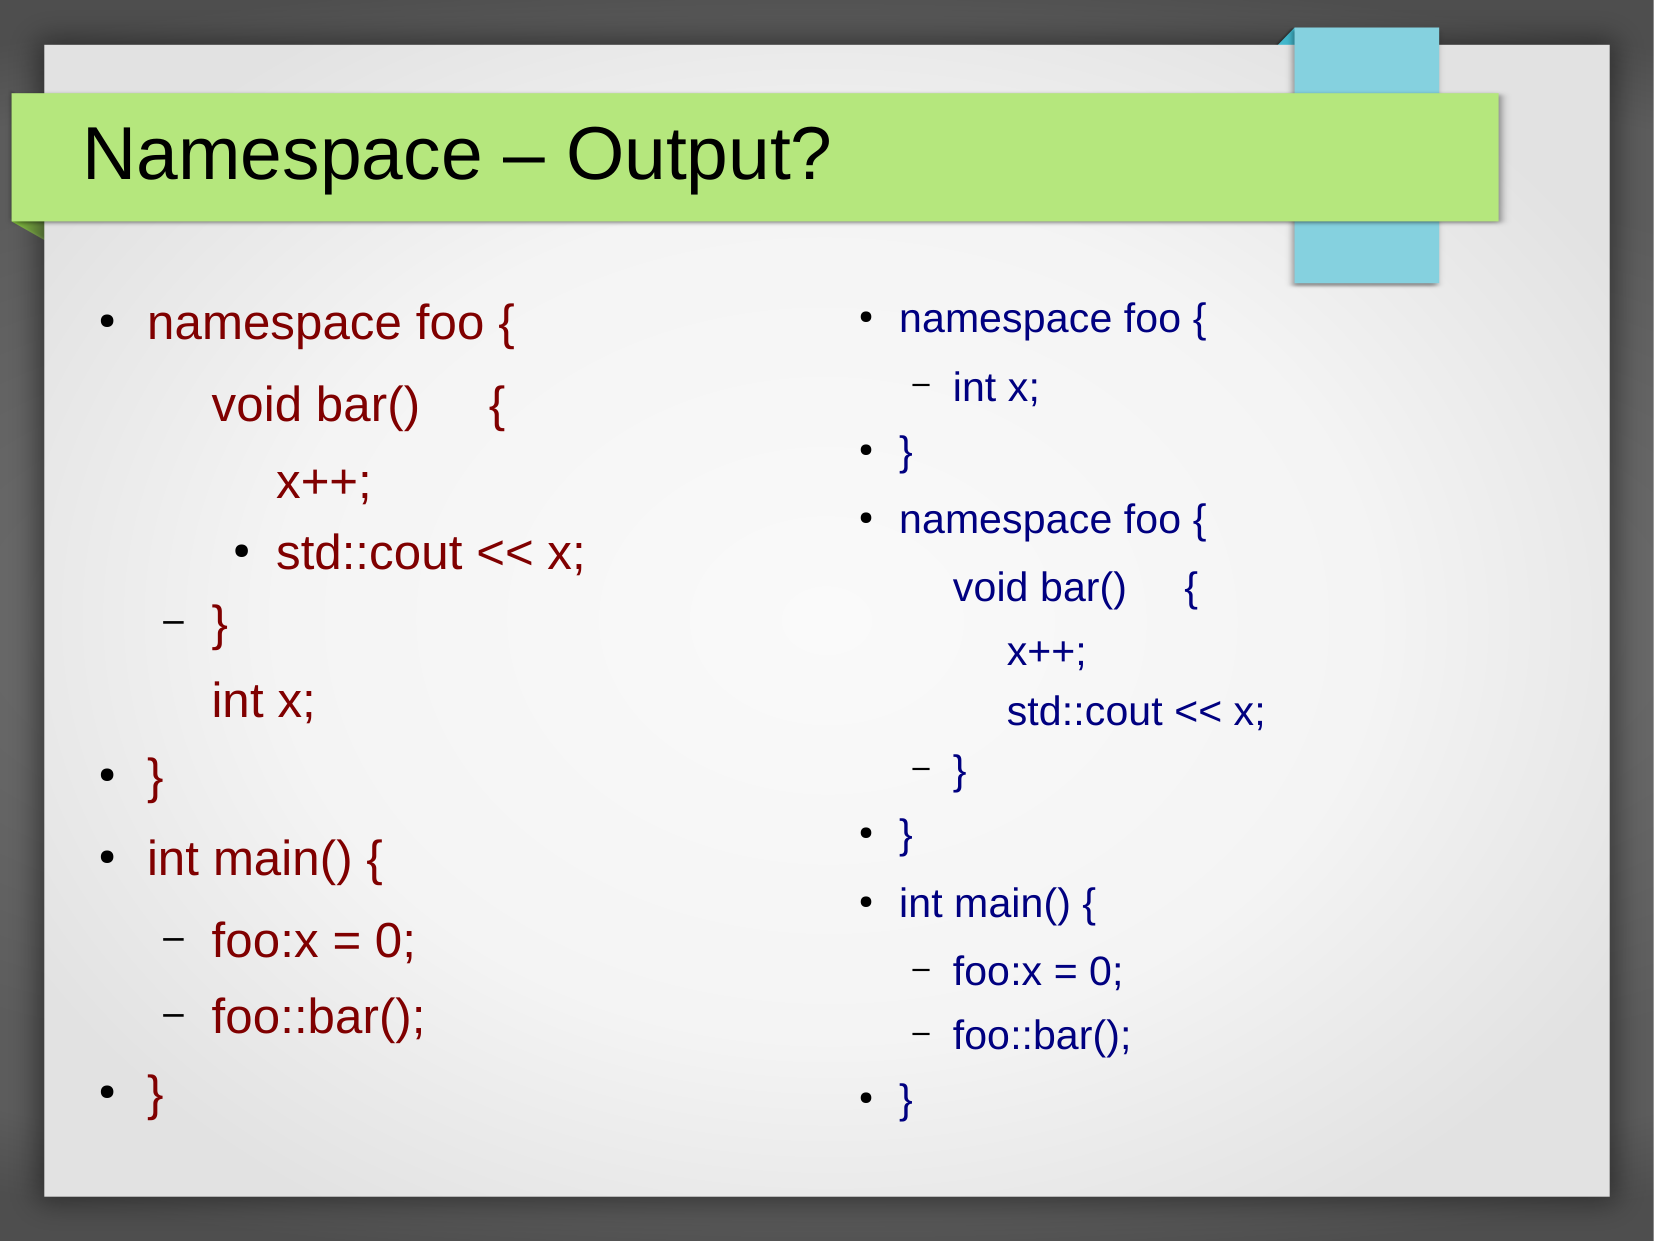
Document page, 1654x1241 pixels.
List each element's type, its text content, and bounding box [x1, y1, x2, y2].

list namespace foo { int x; } namespace foo { void bar() { x++; std::cout << x; } } int main() { foo:x = 0; foo::bar(); } [845, 295, 1572, 1130]
picture [0, 0, 1654, 1241]
title Namespace – Output? [82, 94, 1264, 213]
list namespace foo { void bar() { x++; std::cout << x; } int x; } int main() { foo:x = 0; foo::bar(); } [82, 295, 809, 1130]
